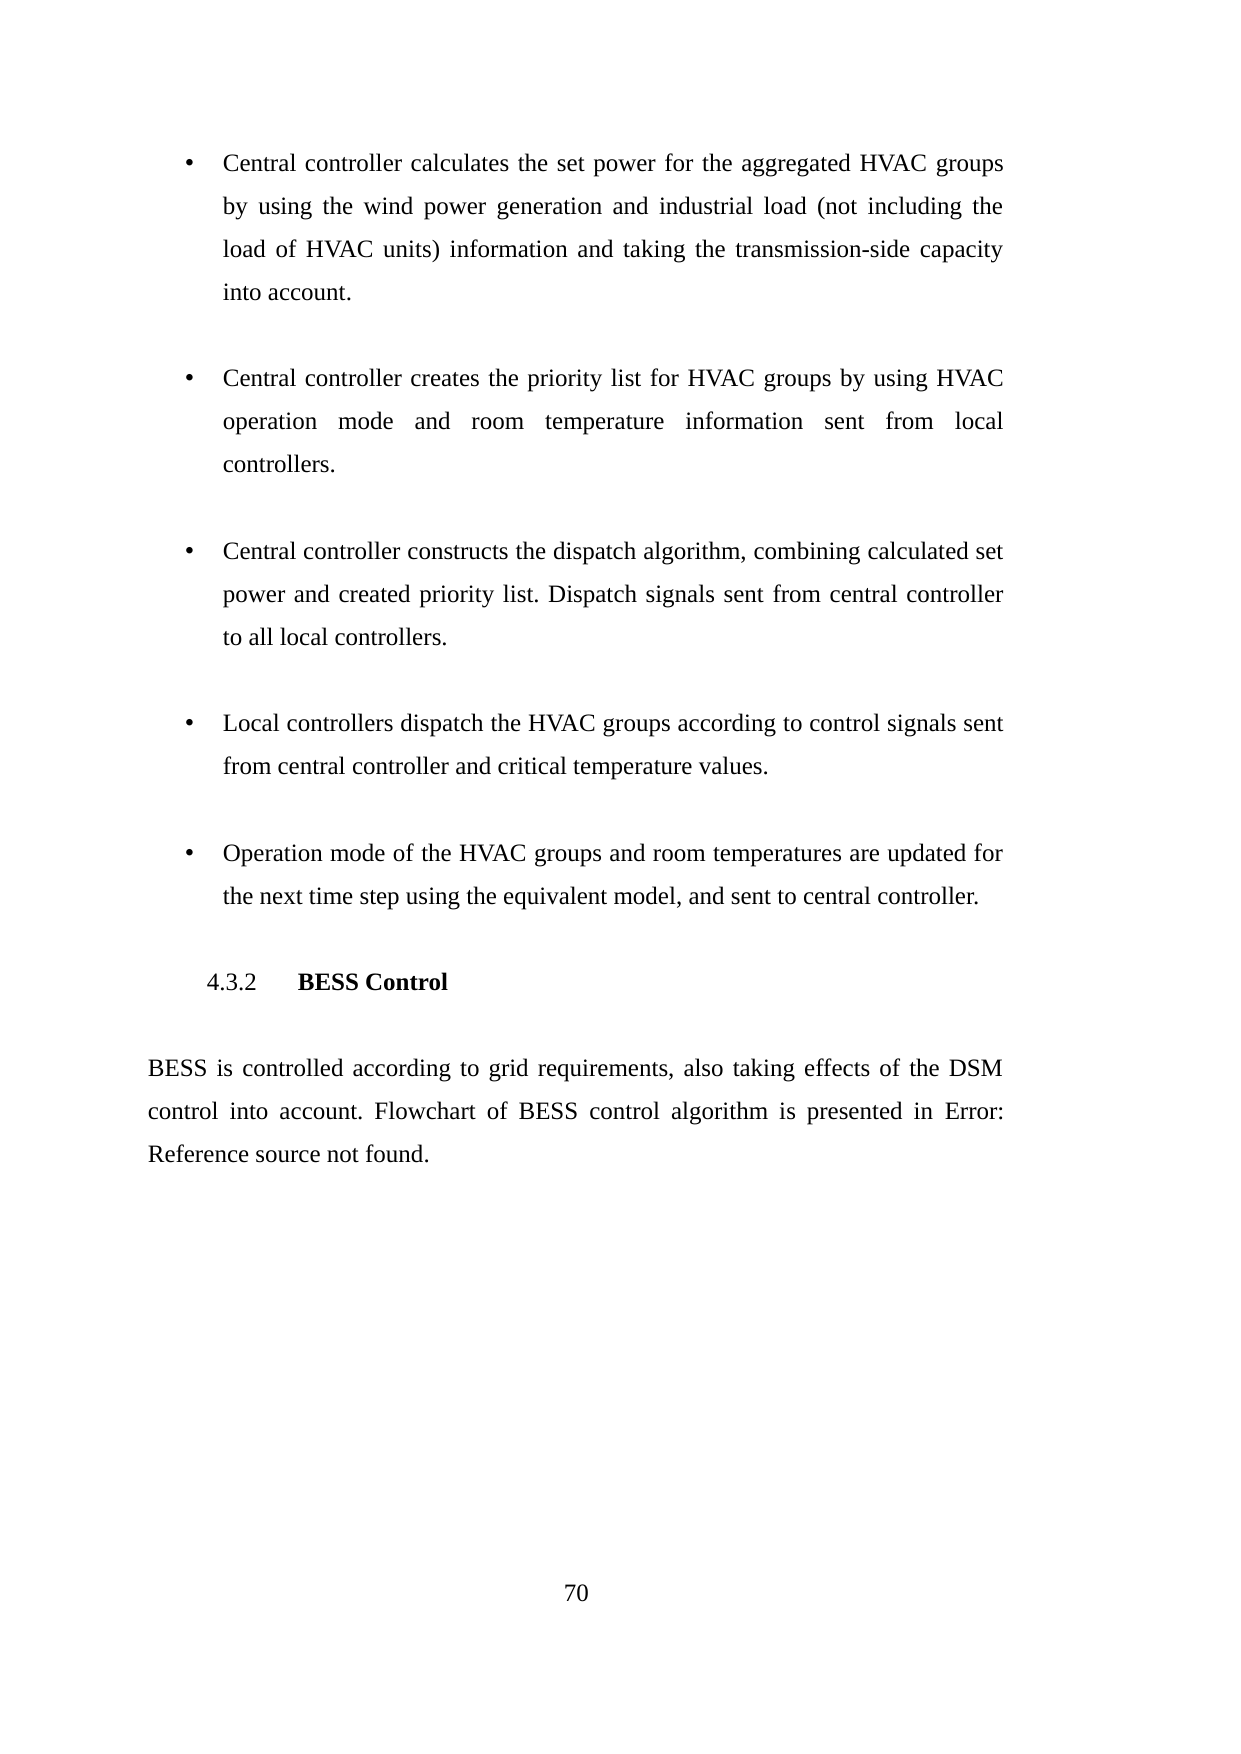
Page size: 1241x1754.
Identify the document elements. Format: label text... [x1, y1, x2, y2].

list Local controllers dispatch the HVAC groups according to control signals sent from central controller and critical temperature values. [185, 708, 1004, 780]
list Operation mode of the HVAC groups and room temperatures are updated for the next time step using the equivalent model, and sent to central controller. [185, 838, 1004, 909]
list Central controller calculates the set power for the aggregated HVAC groups by using the wind power generation and industrial load (not including the load of HVAC units) information and taking the transmission-side capacity into account. [185, 148, 1004, 306]
list BESS Control [207, 967, 1004, 996]
list Central controller creates the priority list for HVAC groups by using HVAC operation mode and room temperature information sent from local controllers. [185, 363, 1004, 478]
list Central controller constructs the dispatch algorithm, combining calculated set power and created priority list. Dispatch signals sent from central controller to all local controllers. [185, 536, 1004, 651]
text BESS is controlled according to grid requirements, also taking effects of the DSM control into account. Flowchart of BESS control algorithm is presented in Error: Reference source not found. [148, 1053, 1004, 1168]
